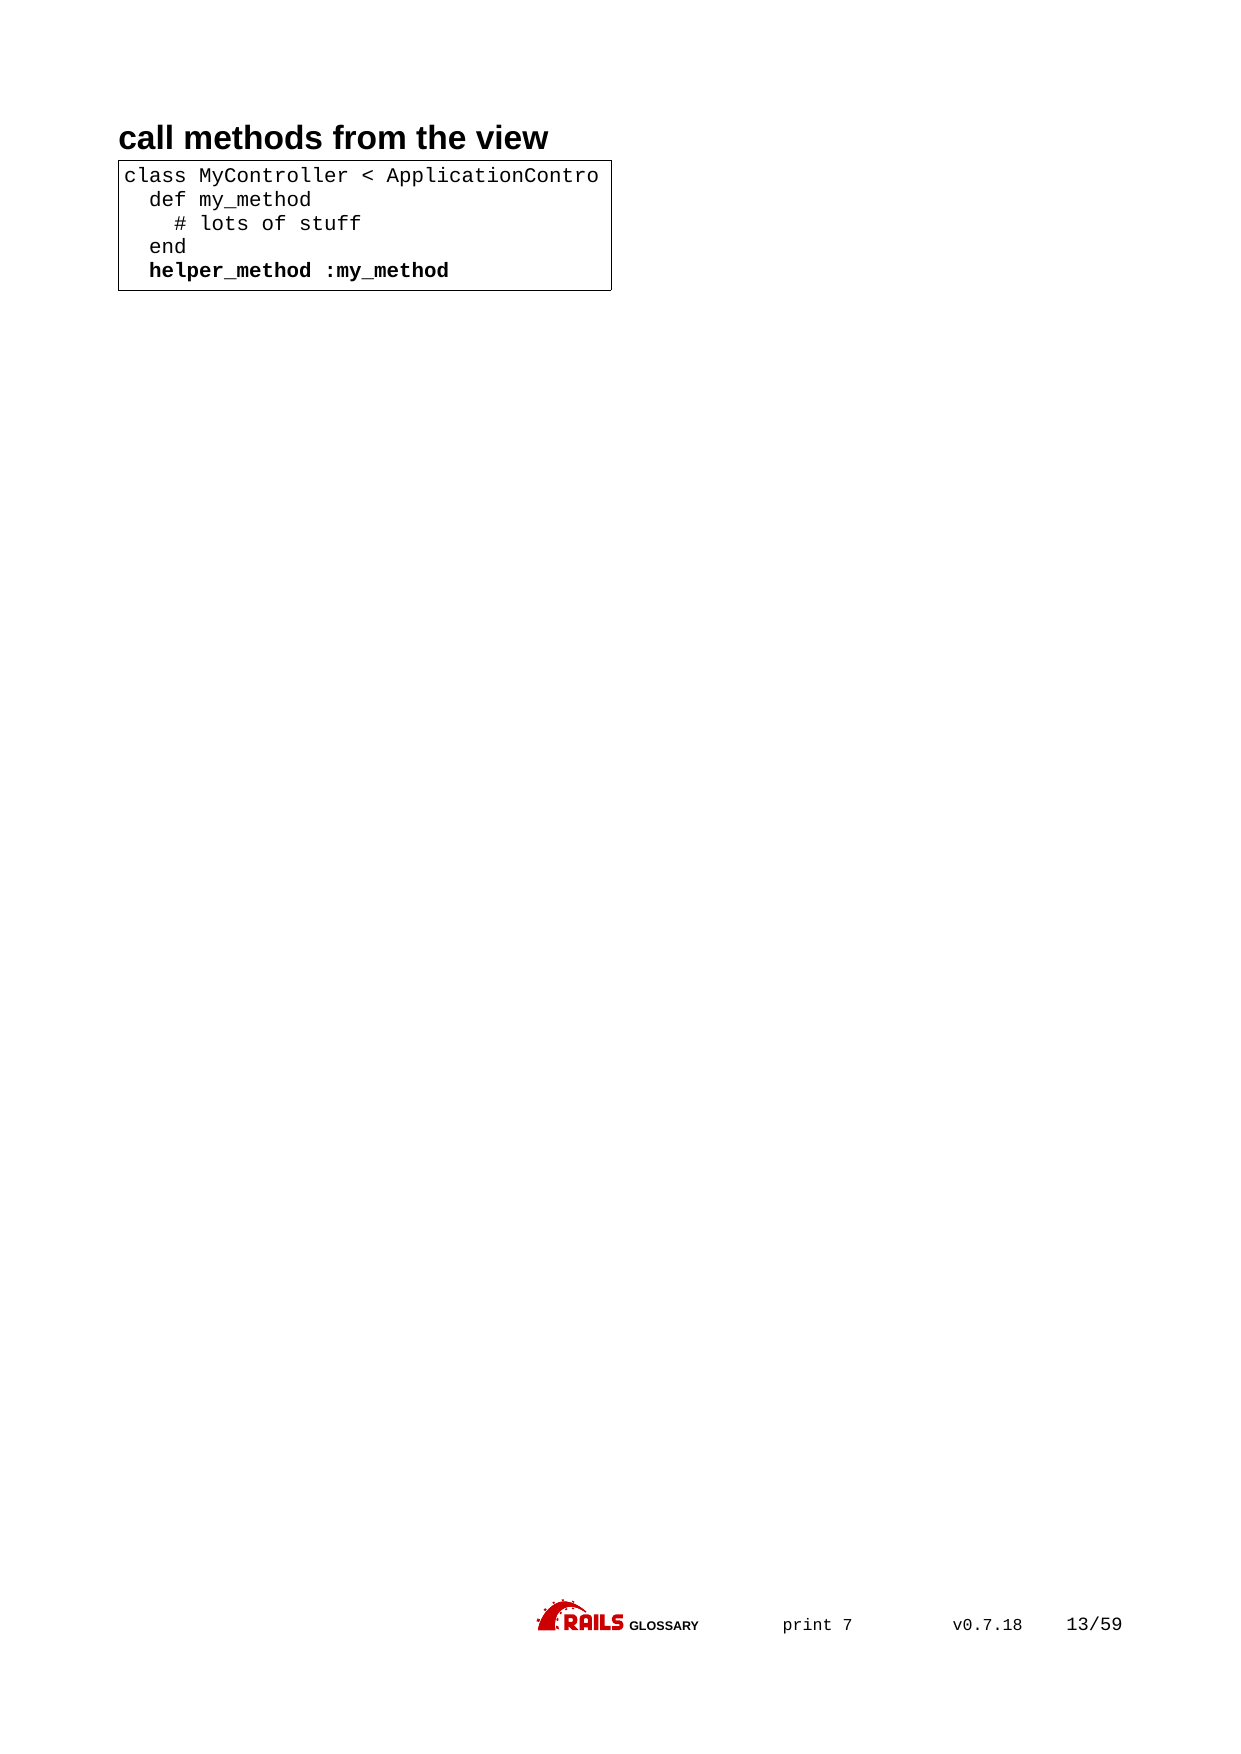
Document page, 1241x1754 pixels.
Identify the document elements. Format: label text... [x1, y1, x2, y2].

subtitle call methods from the view [118, 118, 611, 157]
table_header class MyController < ApplicationContro def my_method # lots of stuff end helper_method :my_method [119, 161, 611, 289]
